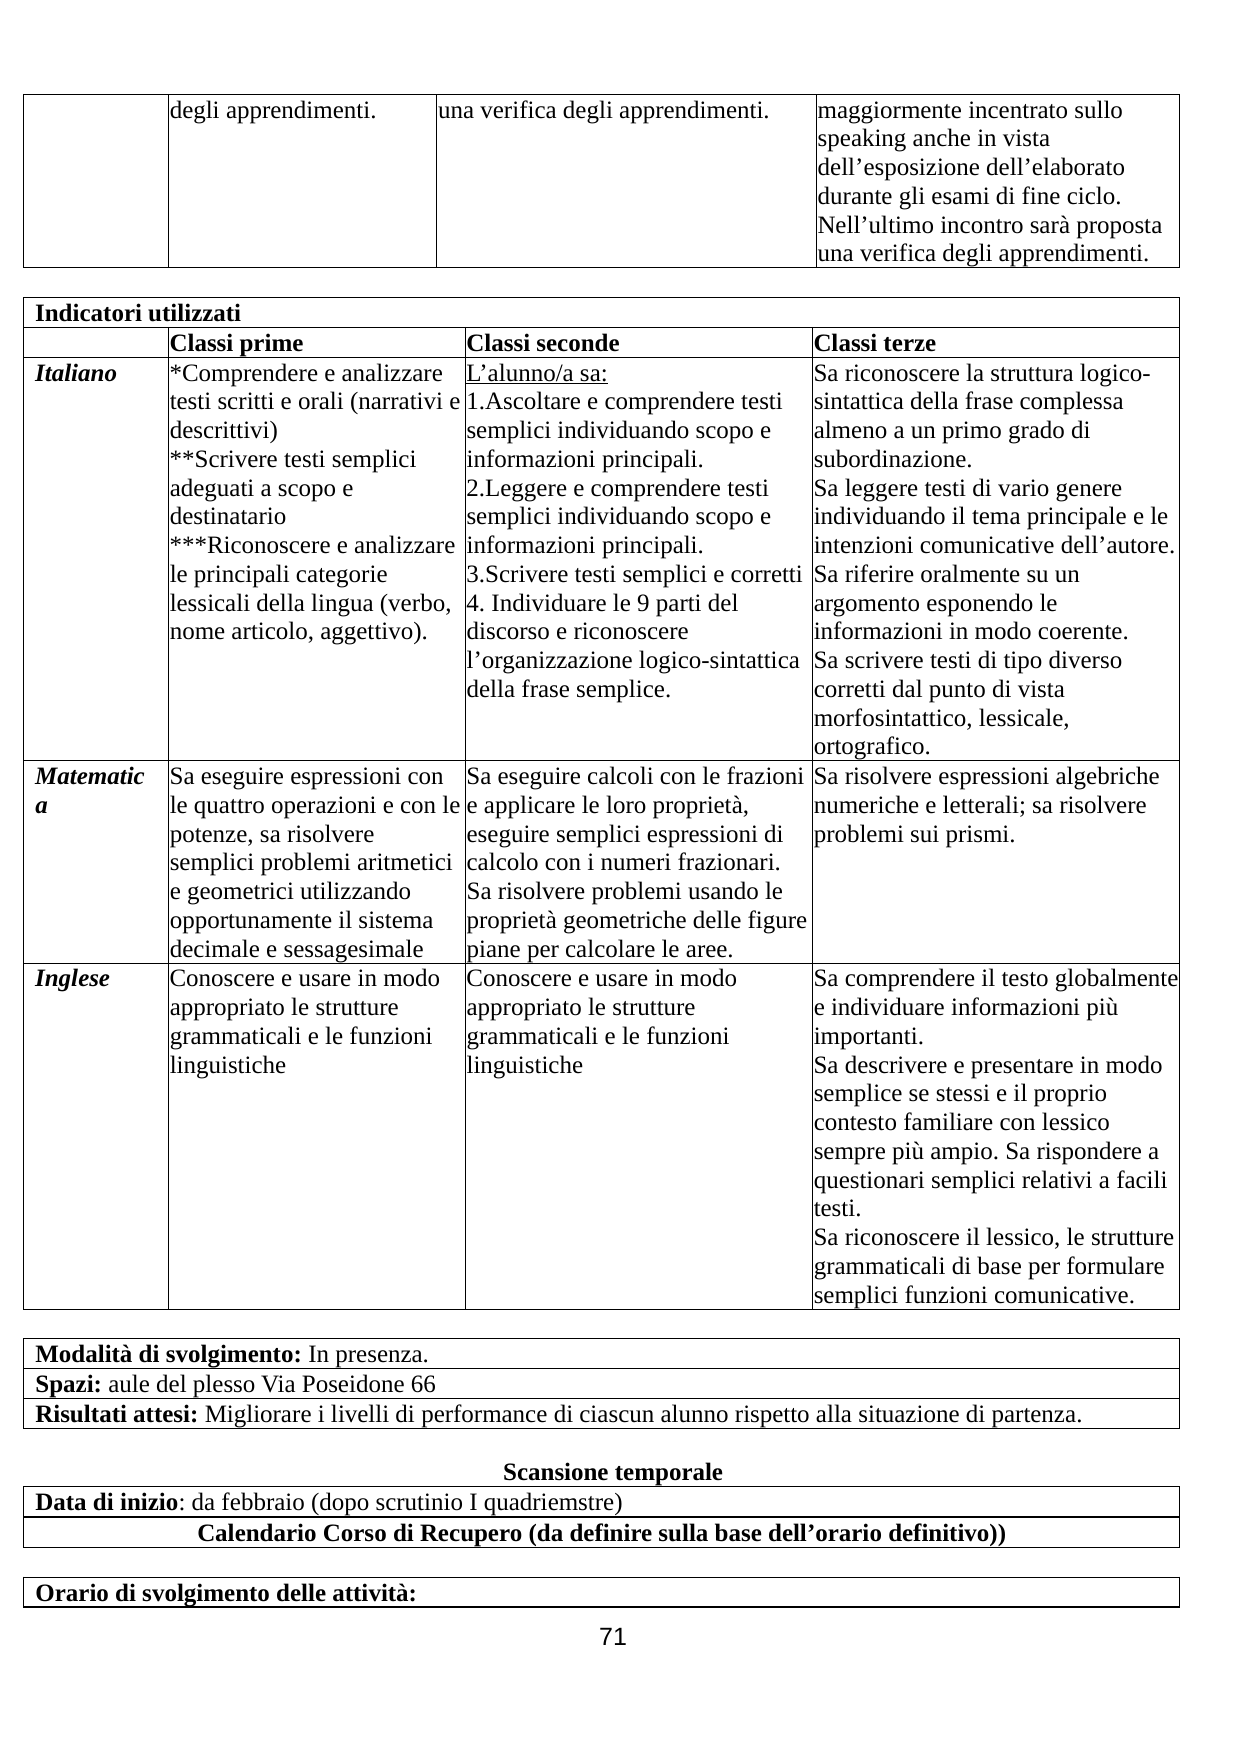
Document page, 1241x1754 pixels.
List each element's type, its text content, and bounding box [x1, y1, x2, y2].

table_cell Conoscere e usare in modo appropriato le strutture grammaticali e le funzioni linguistiche [466, 964, 812, 1308]
table_cell Conoscere e usare in modo appropriato le strutture grammaticali e le funzioni linguistiche [169, 964, 465, 1308]
table_cell Sa eseguire calcoli con le frazioni e applicare le loro proprietà, eseguire semplici espressioni di calcolo con i numeri frazionari. Sa risolvere problemi usando le proprietà geometriche delle figure piane per calcolare le aree. [466, 761, 812, 962]
table_cell Sa riconoscere la struttura logico-sintattica della frase complessa almeno a un primo grado di subordinazione. Sa leggere testi di vario genere individuando il tema principale e le intenzioni comunicative dell’autore. Sa riferire oralmente su un argomento esponendo le informazioni in modo coerente. Sa scrivere testi di tipo diverso corretti dal punto di vista morfosintattico, lessicale, ortografico. [813, 358, 1179, 760]
table_cell L’alunno/a sa: 1.Ascoltare e comprendere testi semplici individuando scopo e informazioni principali. 2.Leggere e comprendere testi semplici individuando scopo e informazioni principali. 3.Scrivere testi semplici e corretti 4. Individuare le 9 parti del discorso e riconoscere l’organizzazione logico-sintattica della frase semplice. [466, 358, 812, 760]
table_header Indicatori utilizzati [24, 298, 1179, 327]
table_cell Risultati attesi: Migliorare i livelli di performance di ciascun alunno rispetto alla situazione di partenza. [24, 1399, 1179, 1428]
table_header Data di inizio: da febbraio (dopo scrutinio I quadriemstre) [24, 1487, 1179, 1516]
table_cell Sa risolvere espressioni algebriche numeriche e letterali; sa risolvere problemi sui prismi. [813, 761, 1179, 962]
table_cell degli apprendimenti. [169, 95, 436, 267]
text Scansione temporale [48, 1457, 1178, 1486]
table_cell Italiano [24, 358, 168, 760]
table_cell Classi prime [169, 328, 465, 357]
table_cell Sa comprendere il testo globalmente e individuare informazioni più importanti. Sa descrivere e presentare in modo semplice se stessi e il proprio contesto familiare con lessico sempre più ampio. Sa rispondere a questionari semplici relativi a facili testi. Sa riconoscere il lessico, le strutture grammaticali di base per formulare semplici funzioni comunicative. [813, 964, 1179, 1308]
table_cell Classi terze [813, 328, 1179, 357]
table_cell Inglese [24, 964, 168, 1308]
table_header Modalità di svolgimento: In presenza. [24, 1339, 1179, 1368]
table_cell Sa eseguire espressioni con le quattro operazioni e con le potenze, sa risolvere semplici problemi aritmetici e geometrici utilizzando opportunamente il sistema decimale e sessagesimale [169, 761, 465, 962]
table_header Calendario Corso di Recupero (da definire sulla base dell’orario definitivo)) [24, 1518, 1179, 1547]
table_cell [24, 328, 168, 357]
table_cell maggiormente incentrato sullo speaking anche in vista dell’esposizione dell’elaborato durante gli esami di fine ciclo. Nell’ultimo incontro sarà proposta una verifica degli apprendimenti. [817, 95, 1179, 267]
table_cell Spazi: aule del plesso Via Poseidone 66 [24, 1369, 1179, 1398]
table_cell una verifica degli apprendimenti. [437, 95, 816, 267]
table_cell Matematica [24, 761, 168, 962]
table_header Orario di svolgimento delle attività: [24, 1578, 1179, 1606]
table_cell Classi seconde [466, 328, 812, 357]
table_cell *Comprendere e analizzare testi scritti e orali (narrativi e descrittivi) **Scrivere testi semplici adeguati a scopo e destinatario ***Riconoscere e analizzare le principali categorie lessicali della lingua (verbo, nome articolo, aggettivo). [169, 358, 465, 760]
table_cell [24, 95, 168, 267]
